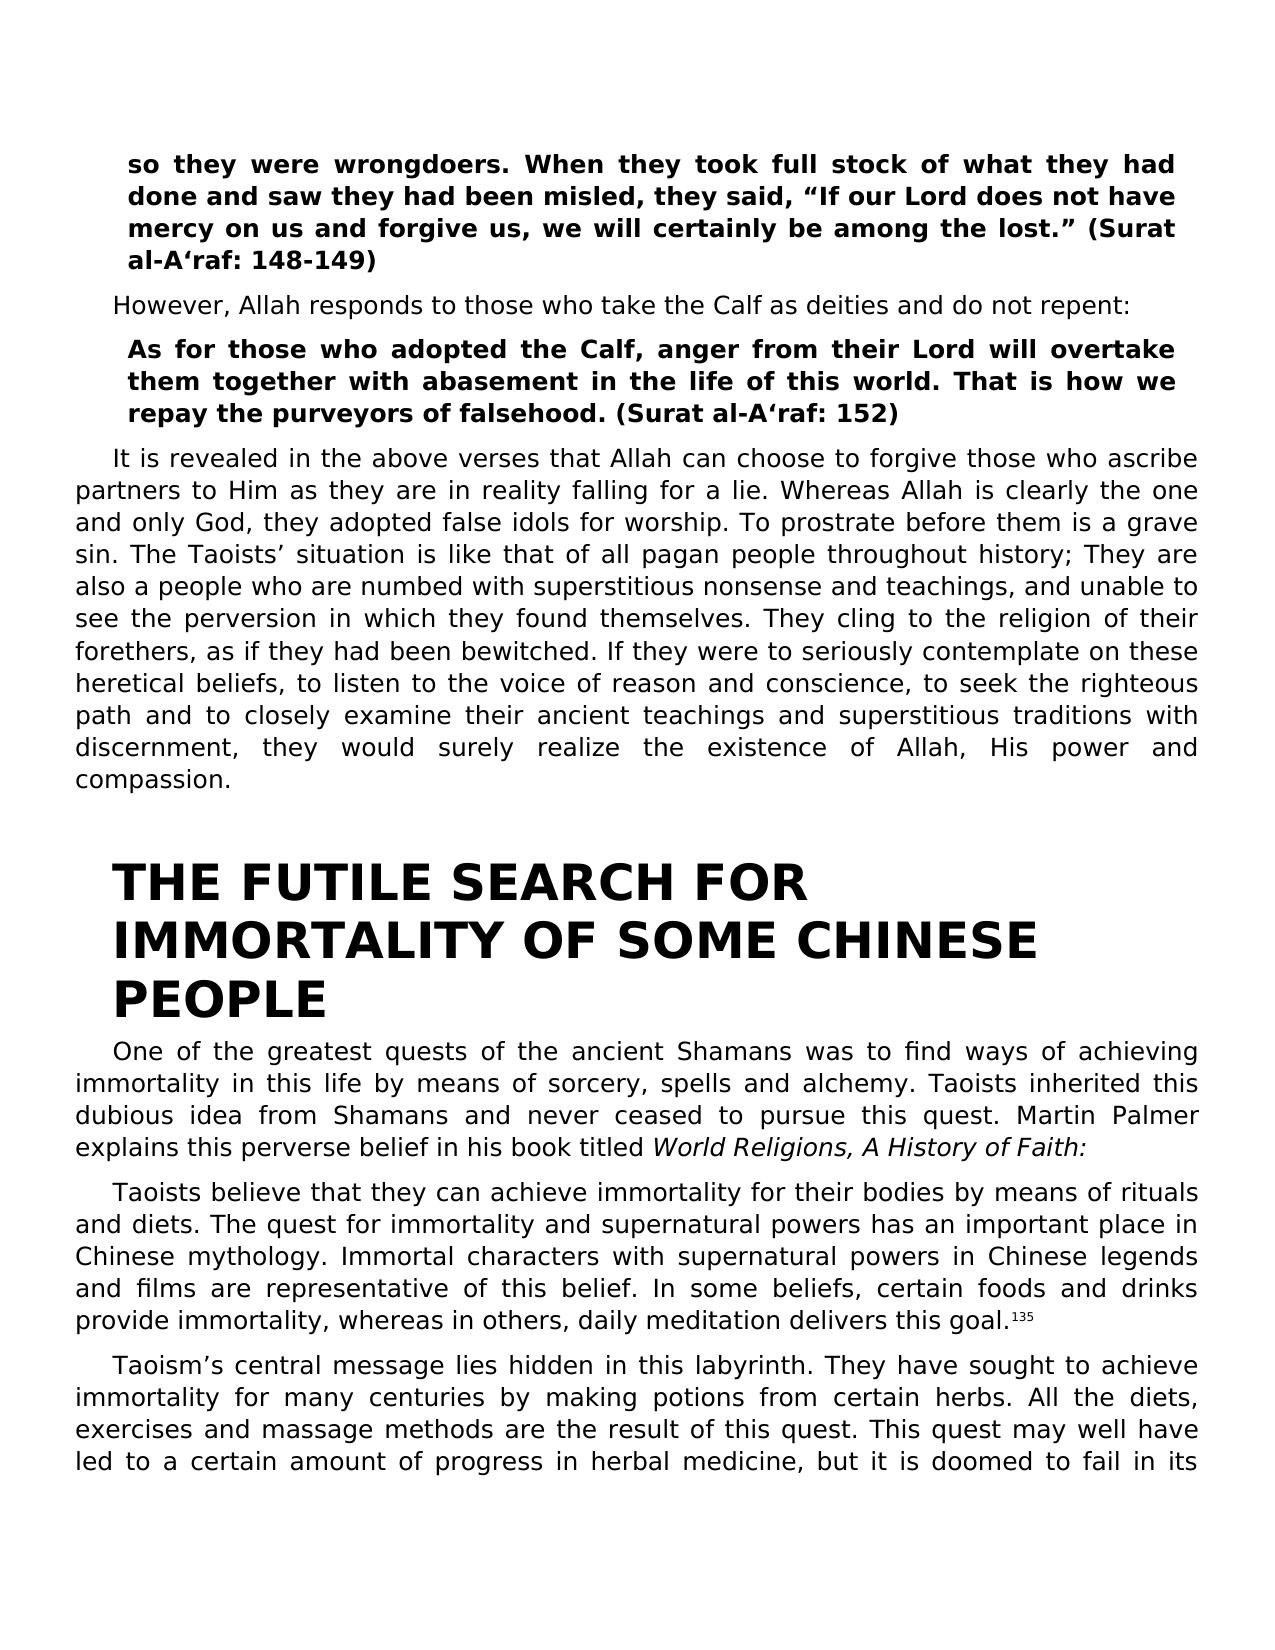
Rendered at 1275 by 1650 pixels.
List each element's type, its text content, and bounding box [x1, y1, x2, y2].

subtitle THE FUTILE SEARCH FOR IMMORTALITY OF SOME CHINESE PEOPLE [112, 854, 1200, 1029]
text Taoists believe that they can achieve immortality for their bodies by means of rituals and diets. The quest for immortality and supernatural powers has an important place in Chinese mythology. Immortal characters with supernatural powers in Chinese legends and films are representative of this belief. In some beliefs, certain foods and drinks provide immortality, whereas in others, daily meditation delivers this goal.135 [75, 1178, 1200, 1336]
text However, Allah responds to those who take the Calf as deities and do not repent: [75, 291, 1200, 320]
text so they were wrongdoers. When they took full stock of what they had done and saw they had been misled, they said, “If our Lord does not have mercy on us and forgive us, we will certainly be among the lost.” (Surat al-A‘raf: 148-149) [127, 150, 1177, 275]
text Taoism’s central message lies hidden in this labyrinth. They have sought to achieve immortality for many centuries by making potions from certain herbs. All the diets, exercises and massage methods are the result of this quest. This quest may well have led to a certain amount of progress in herbal medicine, but it is doomed to fail in its [75, 1351, 1200, 1476]
text As for those who adopted the Calf, anger from their Lord will overtake them together with abasement in the life of this world. That is how we repay the purveyors of falsehood. (Surat al-A‘raf: 152) [127, 335, 1177, 429]
text It is revealed in the above verses that Allah can choose to forgive those who ascribe partners to Him as they are in reality falling for a lie. Whereas Allah is clearly the one and only God, they adopted false idols for worship. To prostrate before them is a grave sin. The Taoists’ situation is like that of all pagan people throughout history; They are also a people who are numbed with superstitious nonsense and teachings, and unable to see the perversion in which they found themselves. They cling to the religion of their forethers, as if they had been bewitched. If they were to seriously contemplate on these heretical beliefs, to listen to the voice of reason and conscience, to seek the righteous path and to closely examine their ancient teachings and superstitious traditions with discernment, they would surely realize the existence of Allah, His power and compassion. [75, 444, 1200, 794]
text One of the greatest quests of the ancient Shamans was to find ways of achieving immortality in this life by means of sorcery, spells and alchemy. Taoists inherited this dubious idea from Shamans and never ceased to pursue this quest. Martin Palmer explains this perverse belief in his book titled World Religions, A History of Faith: [75, 1037, 1200, 1163]
